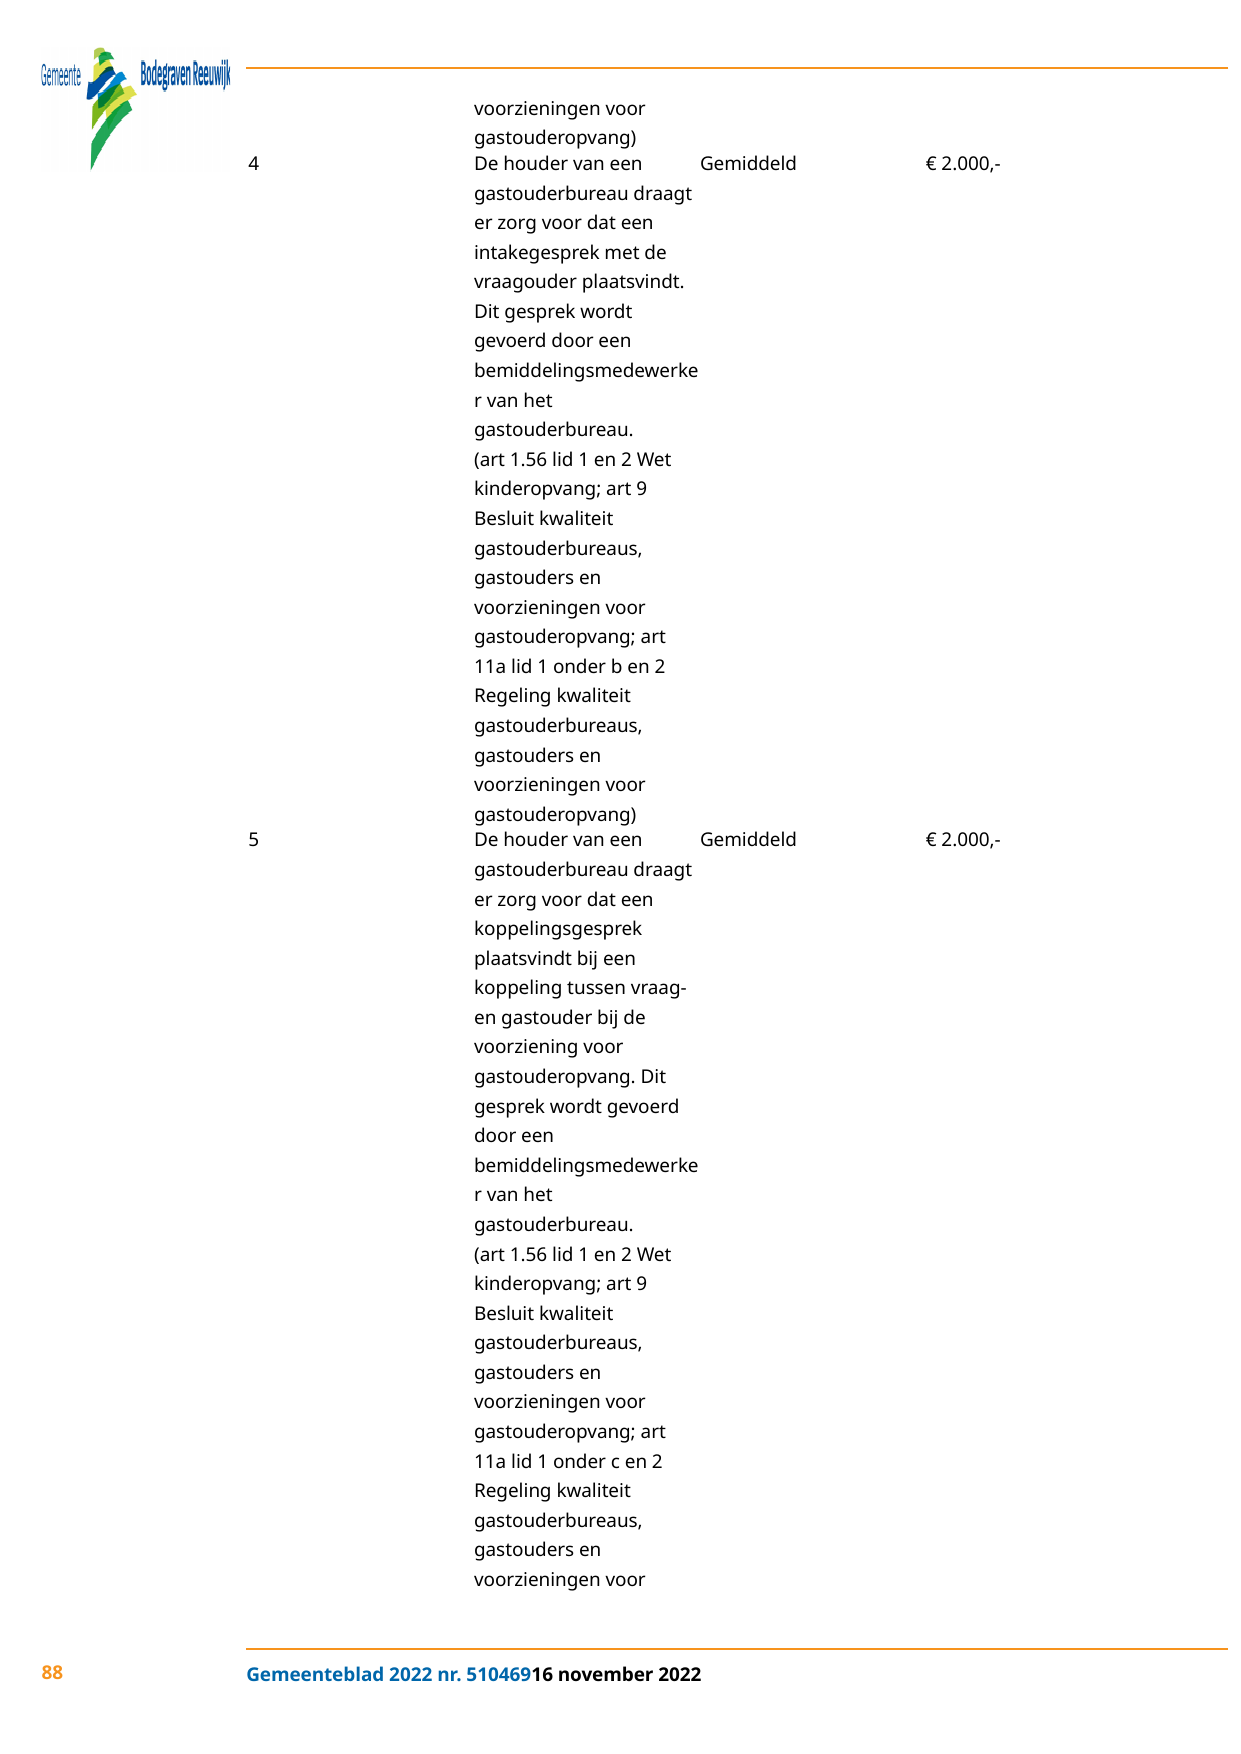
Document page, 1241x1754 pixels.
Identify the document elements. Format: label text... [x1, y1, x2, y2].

table_cell De houder van een gastouderbureau draagt er zorg voor dat een koppelingsgesprek plaatsvindt bij een koppeling tussen vraag- en gastouder bij de voorziening voor gastouderopvang. Dit gesprek wordt gevoerd door een bemiddelingsmedewerker van het gastouderbureau. (art 1.56 lid 1 en 2 Wet kinderopvang; art 9 Besluit kwaliteit gastouderbureaus, gastouders en voorzieningen voor gastouderopvang; art 11a lid 1 onder c en 2 Regeling kwaliteit gastouderbureaus, gastouders en voorzieningen voor [474, 827, 700, 1592]
table_cell [248, 95, 474, 150]
table_cell [700, 95, 926, 150]
table_cell [926, 95, 1152, 150]
table_cell De houder van een gastouderbureau draagt er zorg voor dat een intakegesprek met de vraagouder plaatsvindt. Dit gesprek wordt gevoerd door een bemiddelingsmedewerker van het gastouderbureau. (art 1.56 lid 1 en 2 Wet kinderopvang; art 9 Besluit kwaliteit gastouderbureaus, gastouders en voorzieningen voor gastouderopvang; art 11a lid 1 onder b en 2 Regeling kwaliteit gastouderbureaus, gastouders en voorzieningen voor gastouderopvang) [474, 150, 700, 827]
picture [41, 47, 231, 172]
table_cell € 2.000,- [926, 150, 1152, 827]
table_cell € 2.000,- [926, 827, 1152, 1592]
table_cell 5 [248, 827, 474, 1592]
table_cell Gemiddeld [700, 827, 926, 1592]
table_cell voorzieningen voor gastouderopvang) [474, 95, 700, 150]
table_cell Gemiddeld [700, 150, 926, 827]
table_cell 4 [248, 150, 474, 827]
